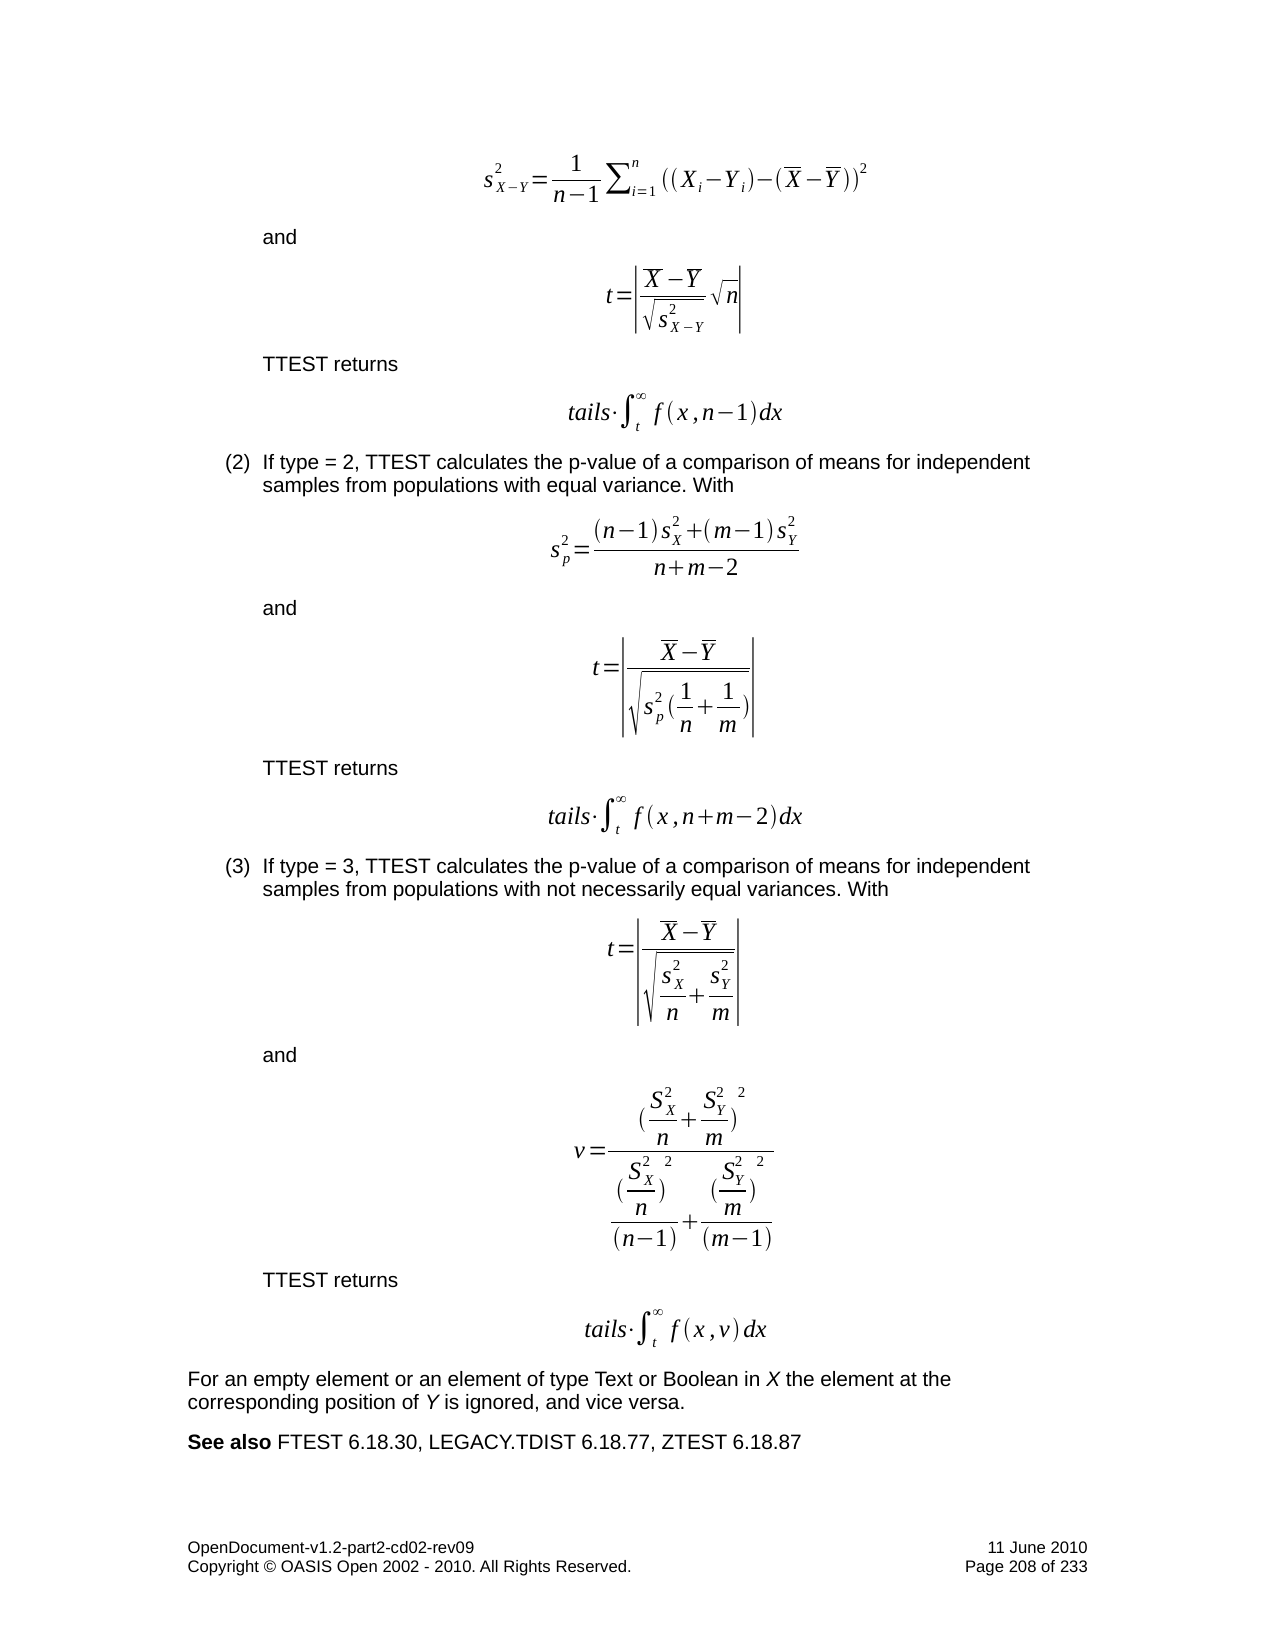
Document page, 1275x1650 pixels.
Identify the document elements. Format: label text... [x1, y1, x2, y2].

list If type = 2, TTEST calculates the p-value of a comparison of means for independent samples from populations with equal variance. With [225, 451, 1088, 497]
list TTEST returns [225, 756, 1088, 779]
list TTEST returns [225, 353, 1088, 376]
list and [225, 226, 1088, 249]
text See also FTEST 6.18.30, LEGACY.TDIST 6.18.77, ZTEST 6.18.87 [187, 1430, 1088, 1453]
list TTEST returns [225, 1269, 1088, 1292]
list and [225, 597, 1088, 620]
text For an empty element or an element of type Text or Boolean in X the element at the corresponding position of Y is ignored, and vice versa. [187, 1367, 1088, 1414]
list If type = 3, TTEST calculates the p-value of a comparison of means for independent samples from populations with not necessarily equal variances. With [225, 854, 1088, 901]
list and [225, 1044, 1088, 1067]
